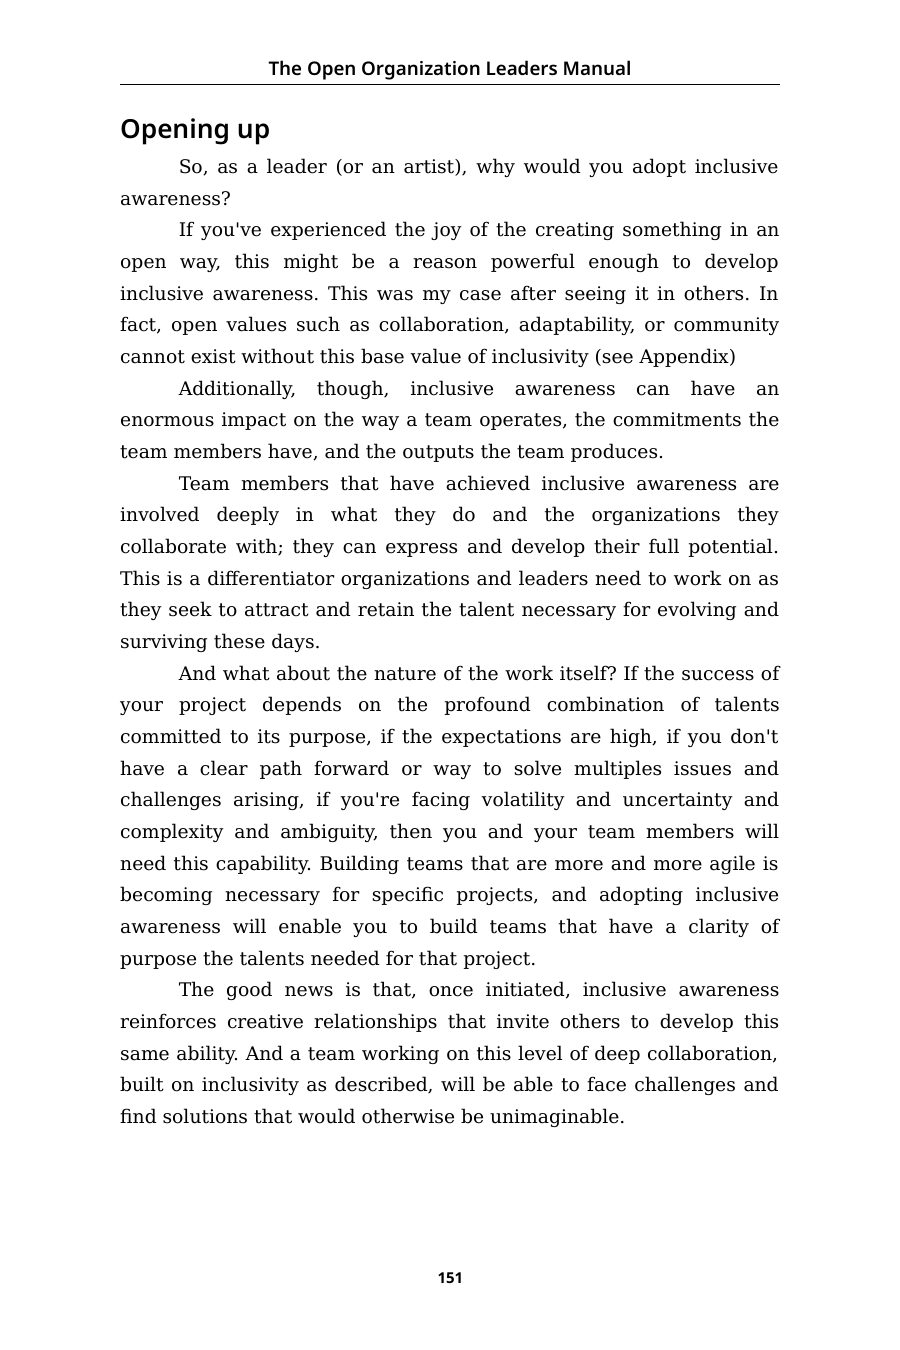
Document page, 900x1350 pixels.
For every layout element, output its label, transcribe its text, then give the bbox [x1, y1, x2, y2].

subtitle Opening up [120, 114, 780, 144]
text The good news is that, once initiated, inclusive awareness reinforces creative relationships that invite others to develop this same ability. And a team working on this level of deep collaboration, built on inclusivity as described, will be able to face challenges and find solutions that would otherwise be unimaginable. [120, 979, 780, 1128]
text And what about the nature of the work itself? If the success of your project depends on the profound combination of talents committed to its purpose, if the expectations are high, if you don't have a clear path forward or way to solve multiples issues and challenges arising, if you're facing volatility and uncertainty and complexity and ambiguity, then you and your team members will need this capability. Building teams that are more and more agile is becoming necessary for specific projects, and adopting inclusive awareness will enable you to build teams that have a clarity of purpose the talents needed for that project. [120, 663, 780, 970]
text If you've experienced the joy of the creating something in an open way, this might be a reason powerful enough to develop inclusive awareness. This was my case after seeing it in others. In fact, open values such as collaboration, adaptability, or community cannot exist without this base value of inclusivity (see Appendix) [120, 219, 780, 368]
text Additionally, though, inclusive awareness can have an enormous impact on the way a team operates, the commitments the team members have, and the outputs the team produces. [120, 378, 780, 463]
text Team members that have achieved inclusive awareness are involved deeply in what they do and the organizations they collaborate with; they can express and develop their full potential. This is a differentiator organizations and leaders need to work on as they seek to attract and retain the talent necessary for evolving and surviving these days. [120, 473, 780, 653]
text So, as a leader (or an artist), why would you adopt inclusive awareness? [120, 156, 780, 210]
